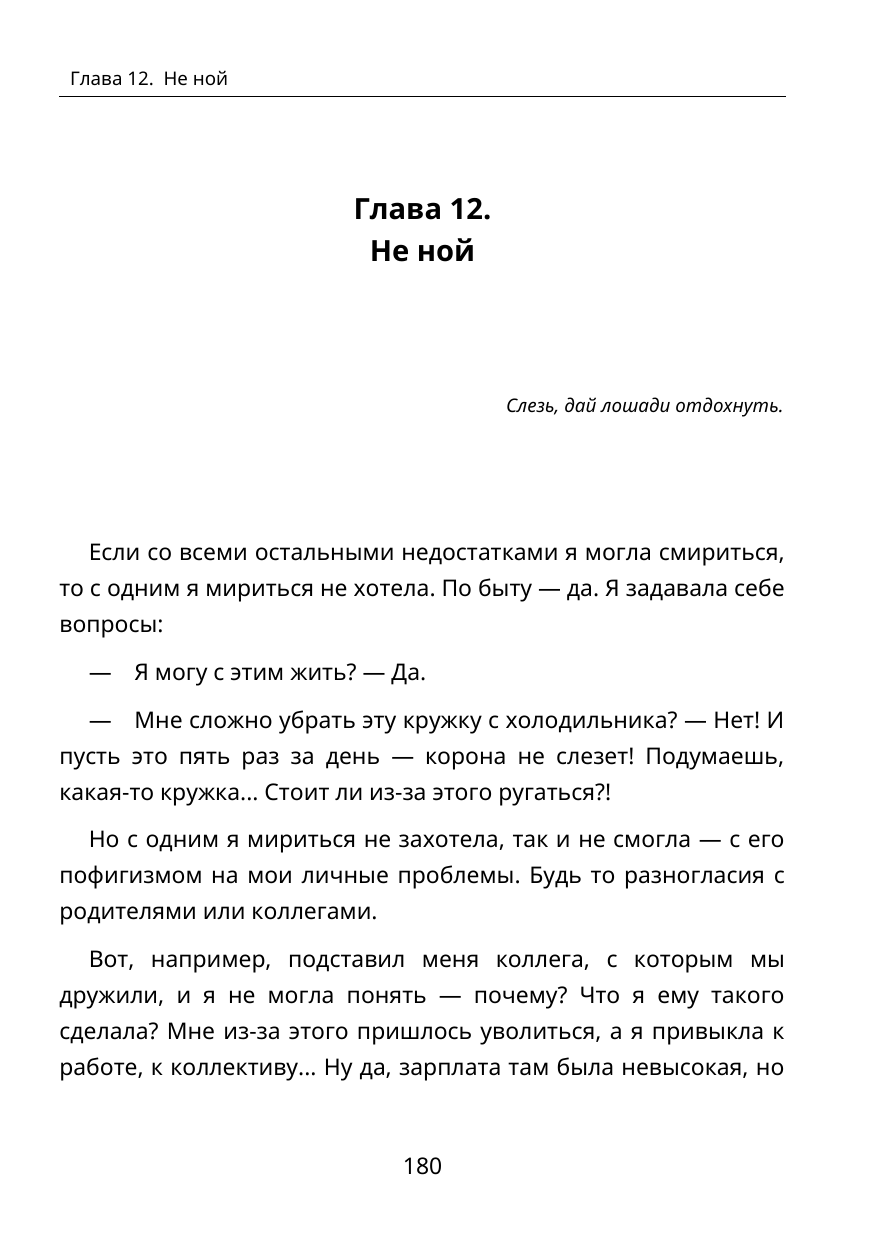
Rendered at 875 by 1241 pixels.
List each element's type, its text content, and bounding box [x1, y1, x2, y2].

list Я могу с этим жить? — Да. [59, 656, 786, 687]
list Мне сложно убрать эту кружку с холодильника? — Нет! И пусть это пять раз за день — корона не слезет! Подумаешь, какая-то кружка... Стоит ли из-за этого ругаться?! [59, 704, 786, 807]
text Слезь, дай лошади отдохнуть. [295, 388, 786, 418]
text Но с одним я мириться не захотела, так и не смогла — с его пофигизмом на мои личные проблемы. Будь то разногласия с родителями или коллегами. [59, 823, 786, 926]
text Если со всеми остальными недостатками я могла смириться, то с одним я мириться не хотела. По быту — да. Я задавала себе вопросы: [59, 536, 786, 639]
text Вот, например, подставил меня коллега, с которым мы дружили, и я не могла понять — почему? Что я ему такого сделала? Мне из-за этого пришлось уволиться, а я привыкла к работе, к коллективу... Ну да, зарплата там была невысокая, но [59, 943, 786, 1082]
subtitle Глава 12. Не ной [59, 185, 786, 270]
